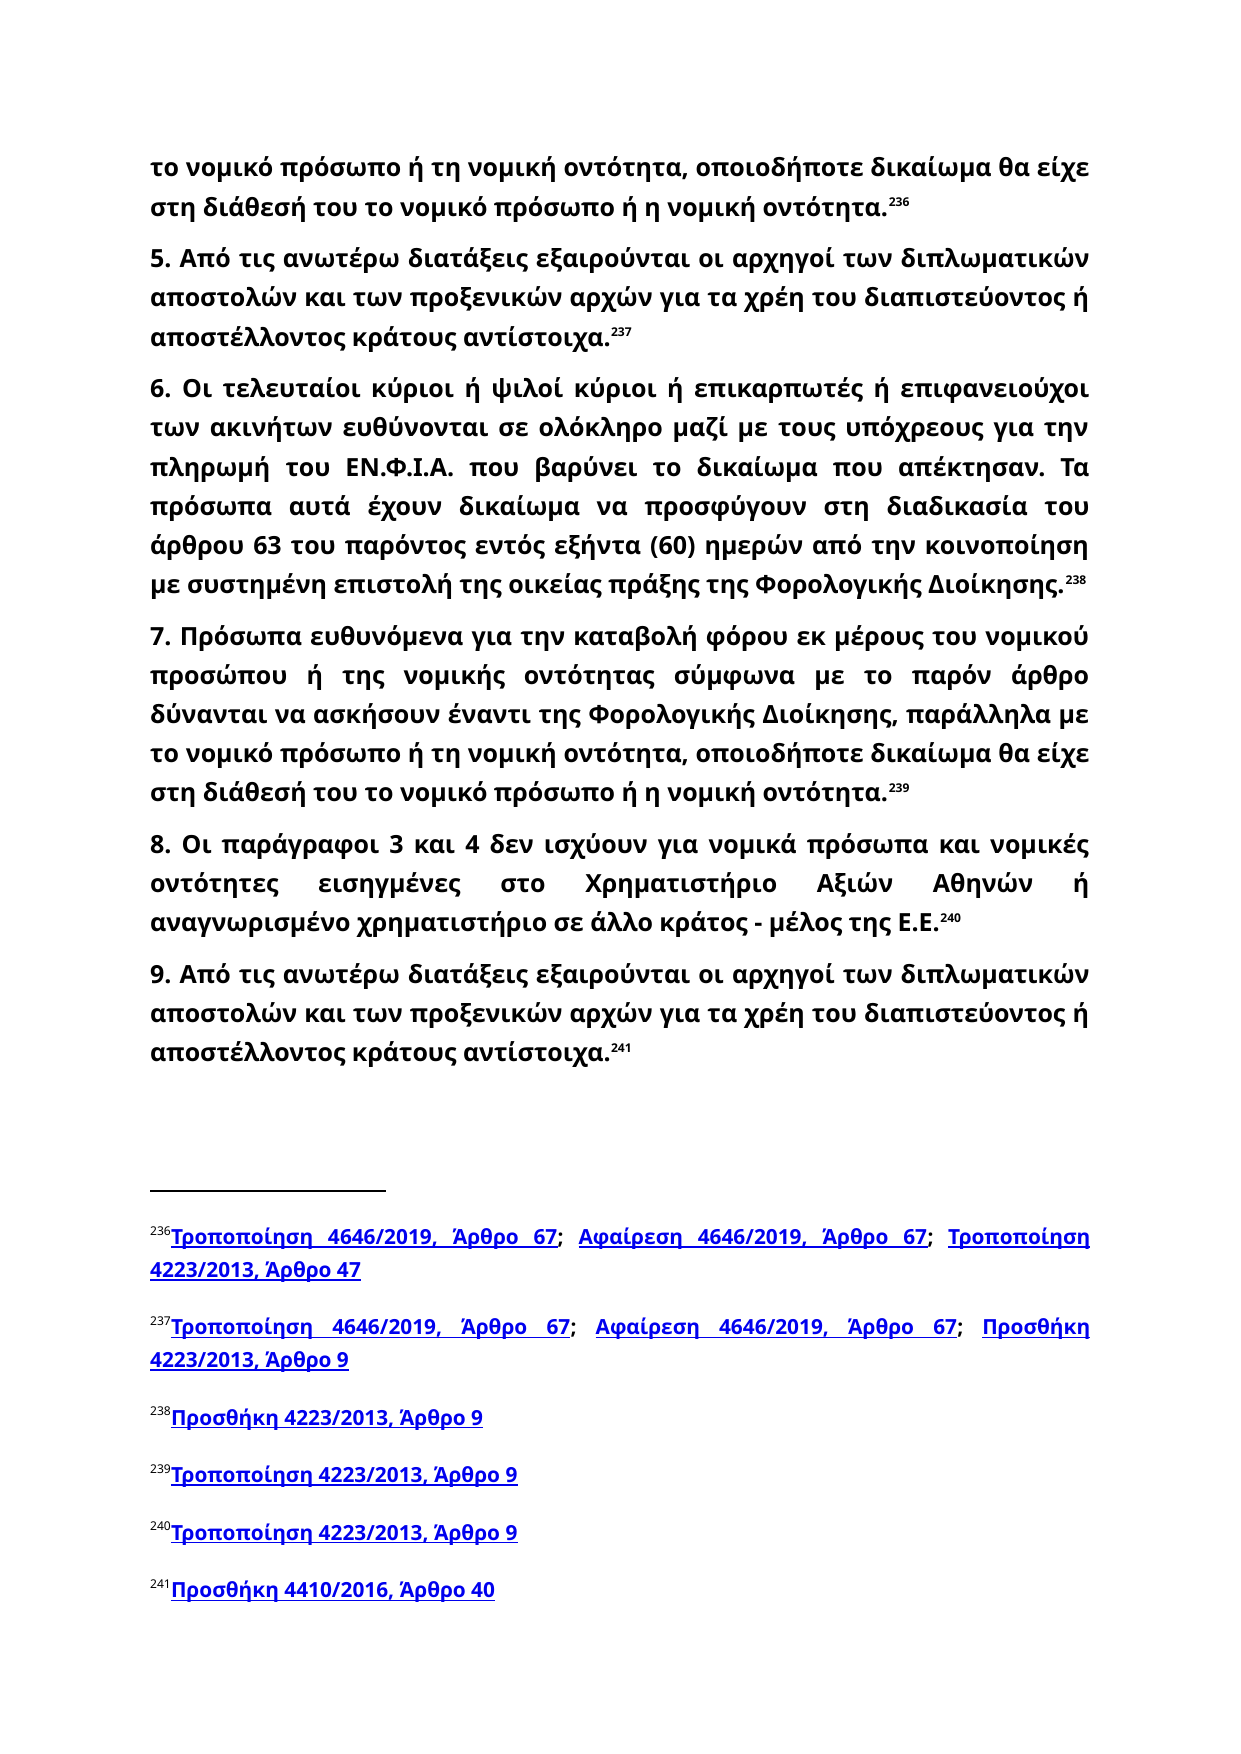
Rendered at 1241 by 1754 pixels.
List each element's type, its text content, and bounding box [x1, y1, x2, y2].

text Προσθήκη 4410/2016, Άρθρο 40 [150, 1576, 1090, 1604]
text Τροποποίηση 4223/2013, Άρθρο 9 [150, 1518, 1090, 1546]
text Τροποποίηση 4646/2019, Άρθρο 67; Αφαίρεση 4646/2019, Άρθρο 67; Τροποποίηση 4223/2013, Άρθρο 47 [150, 1222, 1090, 1283]
text Τροποποίηση 4223/2013, Άρθρο 9 [150, 1460, 1090, 1489]
text 8. Οι παράγραφοι 3 και 4 δεν ισχύουν για νομικά πρόσωπα και νομικές οντότητες εισηγμένες στο Χρηματιστήριο Αξιών Αθηνών ή αναγνωρισμένο χρηματιστήριο σε άλλο κράτος - μέλος της Ε.Ε. [150, 827, 1090, 939]
text 5. Από τις ανωτέρω διατάξεις εξαιρούνται οι αρχηγοί των διπλωματικών αποστολών και των προξενικών αρχών για τα χρέη του διαπιστεύοντος ή αποστέλλοντος κράτους αντίστοιχα. [150, 241, 1090, 353]
text 6. Οι τελευταίοι κύριοι ή ψιλοί κύριοι ή επικαρπωτές ή επιφανειούχοι των ακινήτων ευθύνονται σε ολόκληρο μαζί με τους υπόχρεους για την πληρωμή του ΕΝ.Φ.Ι.Α. που βαρύνει το δικαίωμα που απέκτησαν. Τα πρόσωπα αυτά έχουν δικαίωμα να προσφύγουν στη διαδικασία του άρθρου 63 του παρόντος εντός εξήντα (60) ημερών από την κοινοποίηση με συστημένη επιστολή της οικείας πράξης της Φορολογικής Διοίκησης. [150, 371, 1090, 601]
text το νομικό πρόσωπο ή τη νομική οντότητα, οποιοδήποτε δικαίωμα θα είχε στη διάθεσή του το νομικό πρόσωπο ή η νομική οντότητα. [150, 150, 1090, 223]
text 7. Πρόσωπα ευθυνόμενα για την καταβολή φόρου εκ μέρους του νομικού προσώπου ή της νομικής οντότητας σύμφωνα με το παρόν άρθρο δύνανται να ασκήσουν έναντι της Φορολογικής Διοίκησης, παράλληλα με το νομικό πρόσωπο ή τη νομική οντότητα, οποιοδήποτε δικαίωμα θα είχε στη διάθεσή του το νομικό πρόσωπο ή η νομική οντότητα. [150, 618, 1090, 809]
text Τροποποίηση 4646/2019, Άρθρο 67; Αφαίρεση 4646/2019, Άρθρο 67; Προσθήκη 4223/2013, Άρθρο 9 [150, 1312, 1090, 1373]
text Προσθήκη 4223/2013, Άρθρο 9 [150, 1403, 1090, 1431]
text 9. Από τις ανωτέρω διατάξεις εξαιρούνται οι αρχηγοί των διπλωματικών αποστολών και των προξενικών αρχών για τα χρέη του διαπιστεύοντος ή αποστέλλοντος κράτους αντίστοιχα. [150, 957, 1090, 1069]
